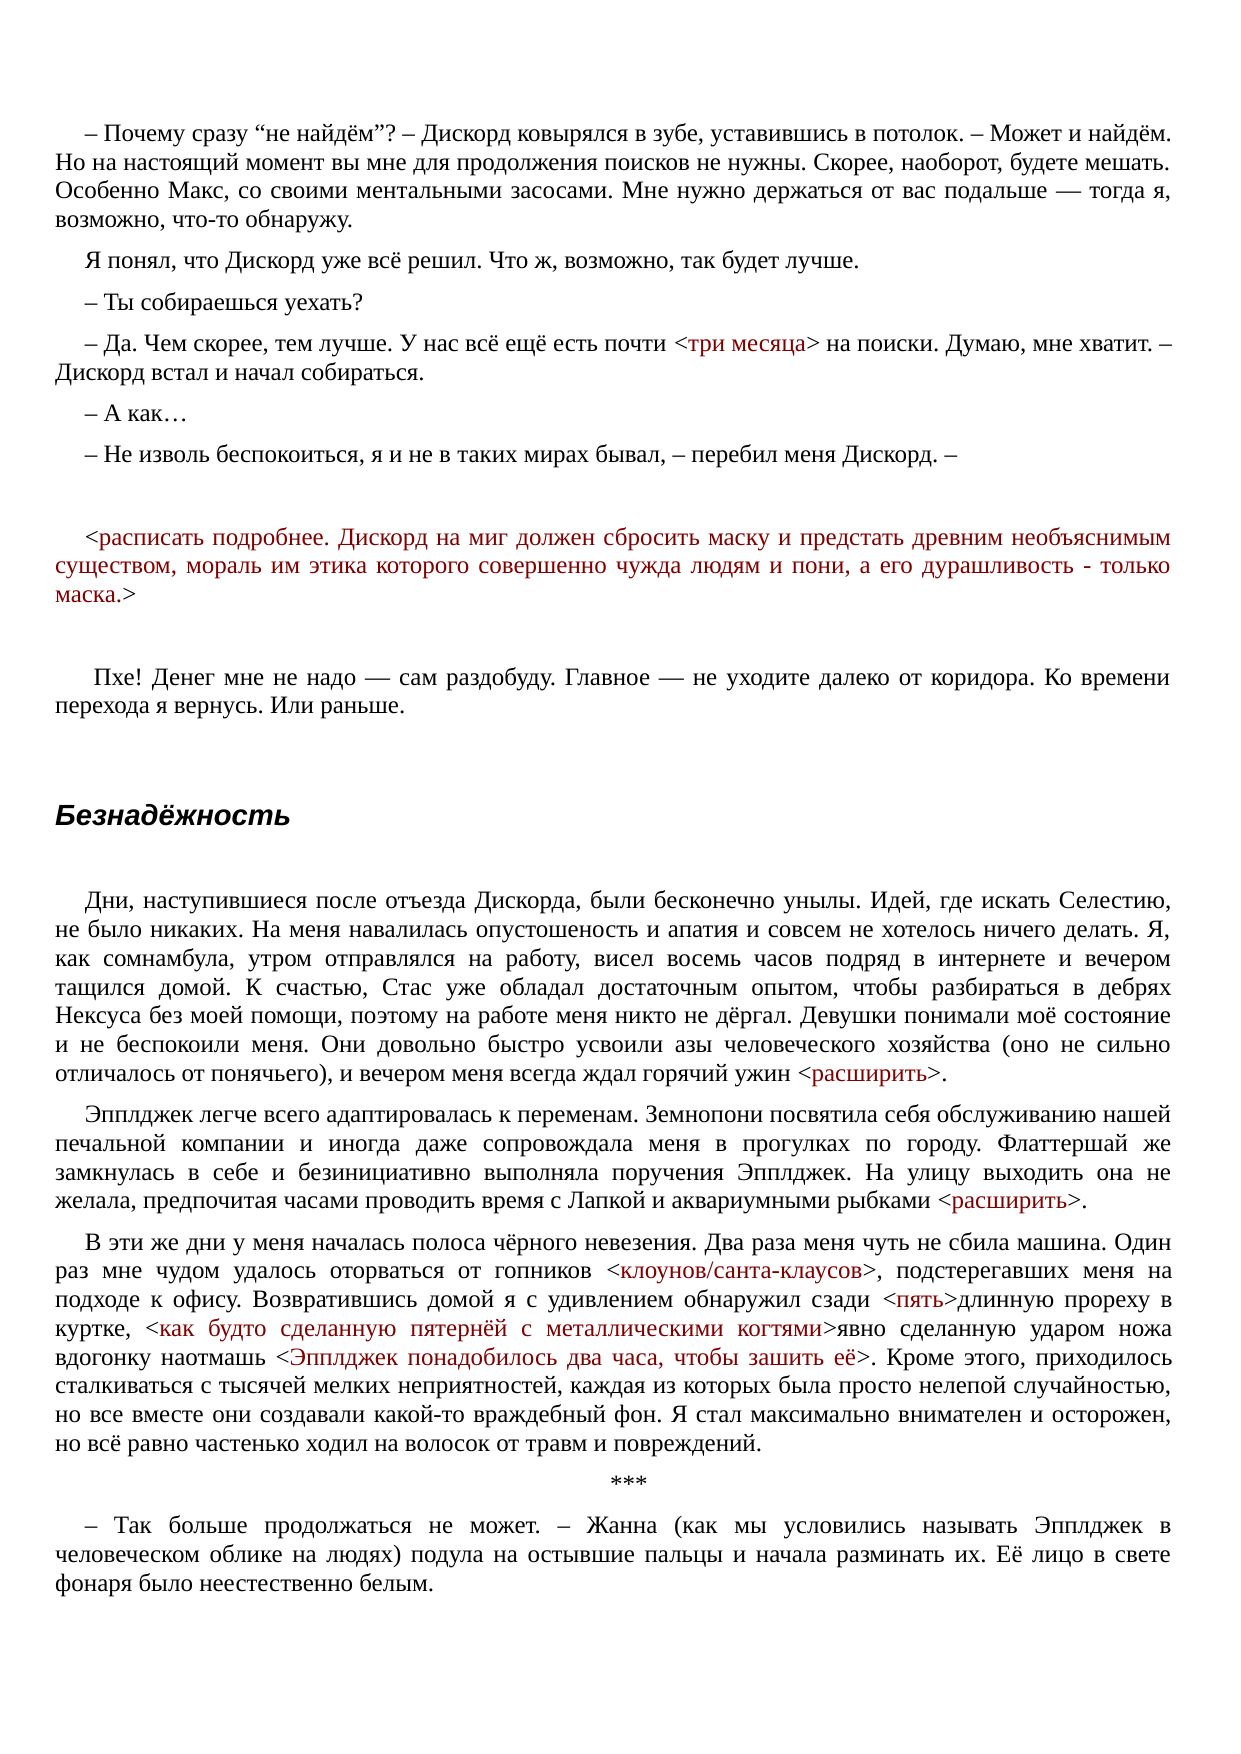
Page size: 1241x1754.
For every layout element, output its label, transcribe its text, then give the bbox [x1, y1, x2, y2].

text Я понял, что Дискорд уже всё решил. Что ж, возможно, так будет лучше. [55, 246, 1172, 274]
text – Так больше продолжаться не может. – Жанна (как мы условились называть Эпплджек в человеческом облике на людях) подула на остывшие пальцы и начала разминать их. Её лицо в свете фонаря было неестественно белым. [55, 1510, 1172, 1597]
text – Не изволь беспокоиться, я и не в таких мирах бывал, – перебил меня Дискорд. – [55, 439, 1172, 468]
subtitle Безнадёжность [55, 798, 1172, 832]
text – А как… [55, 398, 1172, 427]
text <расписать подробнее. Дискорд на миг должен сбросить маску и предстать древним необъяснимым существом, мораль им этика которого совершенно чужда людям и пони, а его дурашливость - только маска.> [55, 522, 1172, 608]
text – Да. Чем скорее, тем лучше. У нас всё ещё есть почти <три месяца> на поиски. Думаю, мне хватит. – Дискорд встал и начал собираться. [55, 328, 1172, 386]
text – Почему сразу “не найдём”? – Дискорд ковырялся в зубе, уставившись в потолок. – Может и найдём. Но на настоящий момент вы мне для продолжения поисков не нужны. Скорее, наоборот, будете мешать. Особенно Макс, со своими ментальными засосами. Мне нужно держаться от вас подальше — тогда я, возможно, что-то обнаружу. [55, 118, 1172, 233]
text *** [55, 1469, 1172, 1498]
text В эти же дни у меня началась полоса чёрного невезения. Два раза меня чуть не сбила машина. Один раз мне чудом удалось оторваться от гопников <клоунов/санта-клаусов>, подстерегавших меня на подходе к офису. Возвратившись домой я с удивлением обнаружил сзади <пять>длинную прореху в куртке, <как будто сделанную пятернёй с металлическими когтями>явно сделанную ударом ножа вдогонку наотмашь <Эпплджек понадобилось два часа, чтобы зашить её>. Кроме этого, приходилось сталкиваться с тысячей мелких неприятностей, каждая из которых была просто нелепой случайностью, но все вместе они создавали какой-то враждебный фон. Я стал максимально внимателен и осторожен, но всё равно частенько ходил на волосок от травм и повреждений. [55, 1227, 1172, 1457]
text Дни, наступившиеся после отъезда Дискорда, были бесконечно унылы. Идей, где искать Селестию, не было никаких. На меня навалилась опустошеность и апатия и совсем не хотелось ничего делать. Я, как сомнамбула, утром отправлялся на работу, висел восемь часов подряд в интернете и вечером тащился домой. К счастью, Стас уже обладал достаточным опытом, чтобы разбираться в дебрях Нексуса без моей помощи, поэтому на работе меня никто не дёргал. Девушки понимали моё состояние и не беспокоили меня. Они довольно быстро усвоили азы человеческого хозяйства (оно не сильно отличалось от понячьего), и вечером меня всегда ждал горячий ужин <расширить>. [55, 885, 1172, 1087]
text – Ты собираешься уехать? [55, 287, 1172, 316]
text Эпплджек легче всего адаптировалась к переменам. Земнопони посвятила себя обслуживанию нашей печальной компании и иногда даже сопровождала меня в прогулках по городу. Флаттершай же замкнулась в себе и безинициативно выполняла поручения Эпплджек. На улицу выходить она не желала, предпочитая часами проводить время с Лапкой и аквариумными рыбками <расширить>. [55, 1099, 1172, 1214]
text Пхе! Денег мне не надо — сам раздобуду. Главное — не уходите далеко от коридора. Ко времени перехода я вернусь. Или раньше. [55, 662, 1172, 719]
